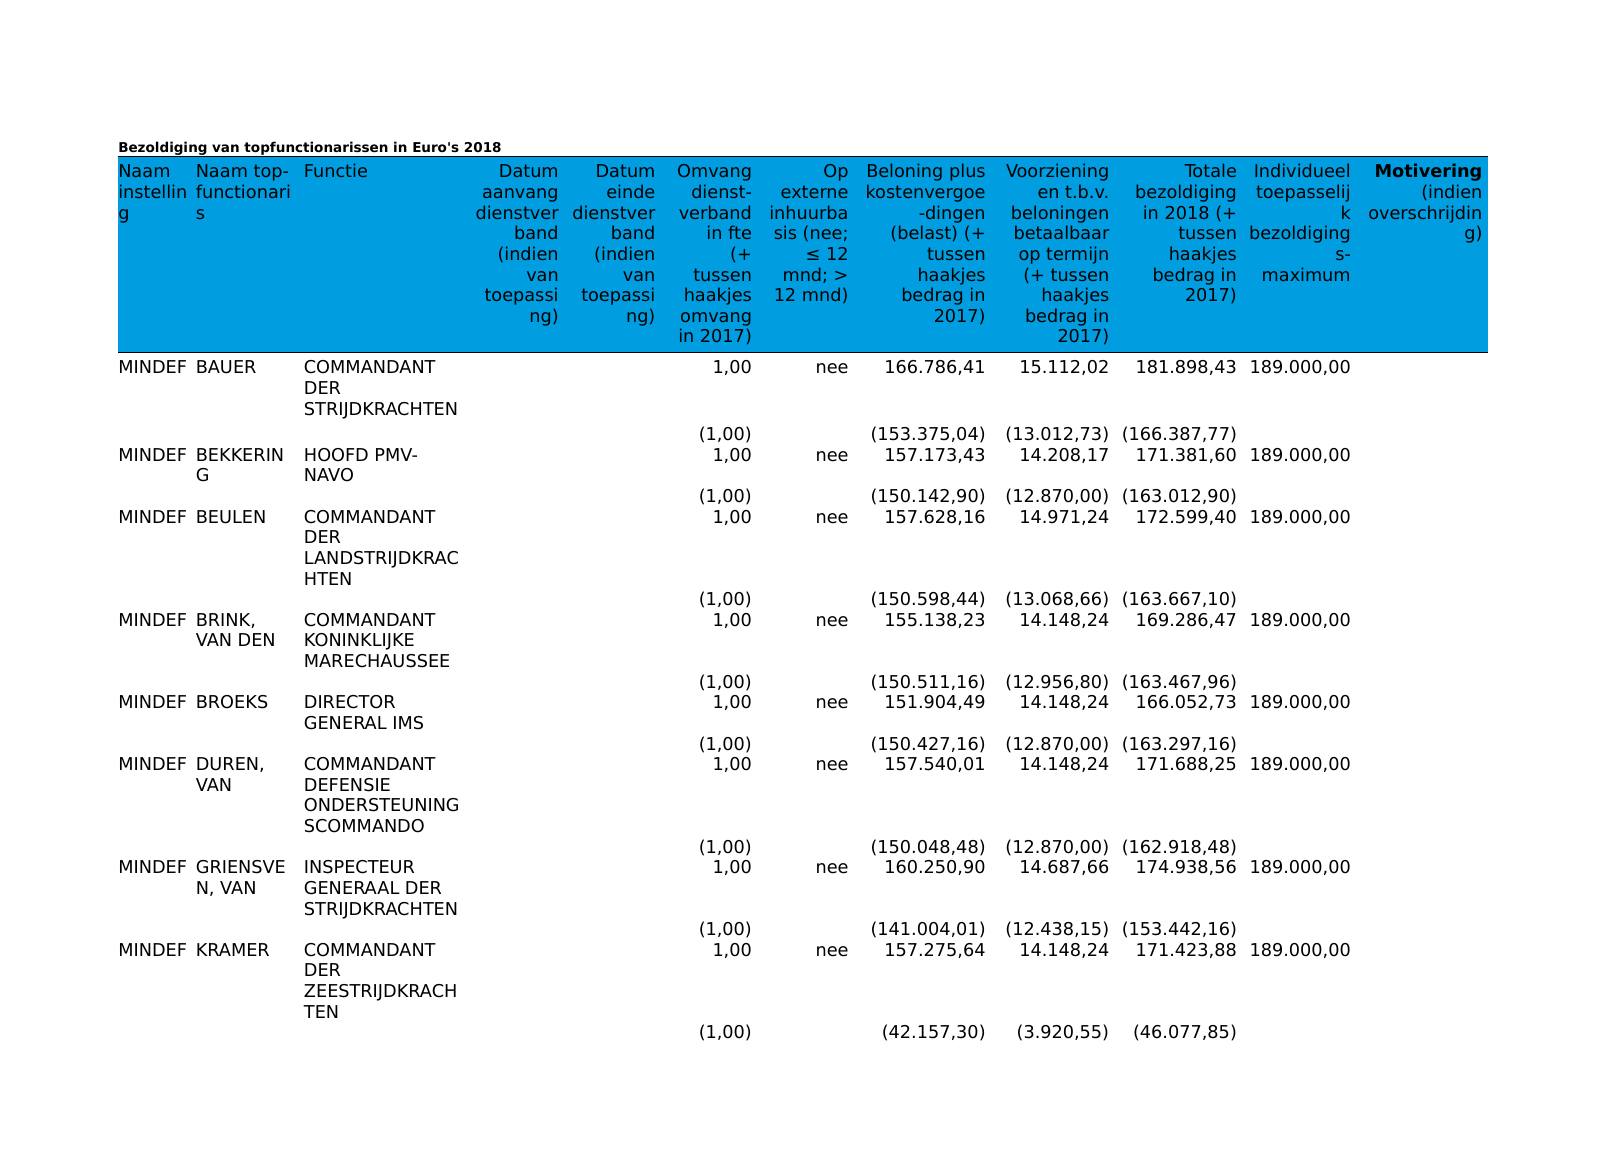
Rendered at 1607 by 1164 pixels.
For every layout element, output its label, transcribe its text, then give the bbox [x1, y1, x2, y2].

table_cell [298, 419, 468, 445]
table_cell BROEKS [190, 692, 298, 733]
table_cell [190, 672, 298, 692]
table_cell [468, 507, 564, 589]
table_cell Motivering (indien overschrijding) [1357, 157, 1488, 352]
table_cell (1,00) [661, 419, 758, 445]
table_cell 14.148,24 [991, 754, 1115, 837]
table_cell [1243, 919, 1357, 940]
table_cell nee [758, 857, 854, 919]
table_cell (46.077,85) [1115, 1022, 1243, 1043]
table_cell 157.628,16 [854, 507, 991, 589]
table_cell HOOFD PMV-NAVO [298, 445, 468, 486]
table_cell [758, 672, 854, 692]
table_cell COMMANDANT KONINKLIJKE MARECHAUSSEE [298, 610, 468, 672]
table_cell [118, 486, 189, 507]
table_cell 157.275,64 [854, 940, 991, 1022]
table_cell [118, 919, 189, 940]
table_cell 189.000,00 [1243, 857, 1357, 919]
table_cell 1,00 [661, 445, 758, 486]
table_cell (12.870,00) [991, 837, 1115, 857]
table_cell [1243, 734, 1357, 754]
table_cell [298, 734, 468, 754]
table_cell (163.667,10) [1115, 589, 1243, 610]
table_cell (150.048,48) [854, 837, 991, 857]
table_cell [468, 1022, 564, 1043]
table_cell 1,00 [661, 507, 758, 589]
table_cell nee [758, 353, 854, 419]
table_cell [190, 734, 298, 754]
table_cell 1,00 [661, 692, 758, 733]
table_cell (153.375,04) [854, 419, 991, 445]
table_cell 160.250,90 [854, 857, 991, 919]
table_cell [118, 734, 189, 754]
table_cell [1243, 589, 1357, 610]
table_cell [468, 486, 564, 507]
table_cell (1,00) [661, 589, 758, 610]
table_header Bezoldiging van topfunctionarissen in Euro's 2018 [118, 140, 1488, 156]
table_cell [468, 610, 564, 672]
table_cell [564, 940, 661, 1022]
table_cell 14.148,24 [991, 610, 1115, 672]
table_cell [1357, 940, 1488, 1043]
table_cell (153.442,16) [1115, 919, 1243, 940]
table_cell 1,00 [661, 940, 758, 1022]
table_cell 189.000,00 [1243, 445, 1357, 486]
table_cell [564, 734, 661, 754]
table_cell [468, 353, 564, 419]
table_cell [298, 1022, 468, 1043]
table_cell MINDEF [118, 692, 189, 733]
table_cell [564, 837, 661, 857]
table_cell (150.142,90) [854, 486, 991, 507]
table_cell 171.688,25 [1115, 754, 1243, 837]
table_cell MINDEF [118, 857, 189, 919]
table_cell Voorzieningen t.b.v. beloningen betaalbaar op termijn (+ tussen haakjes bedrag in 2017) [991, 157, 1115, 352]
table_cell [468, 692, 564, 733]
table_cell 14.208,17 [991, 445, 1115, 486]
table_cell 166.052,73 [1115, 692, 1243, 733]
table_cell [758, 734, 854, 754]
table_cell Datum einde dienstverband (indien van toepassing) [564, 157, 661, 352]
table_cell [468, 754, 564, 837]
table_cell 14.148,24 [991, 940, 1115, 1022]
table_cell MINDEF [118, 507, 189, 589]
table_cell (13.012,73) [991, 419, 1115, 445]
table_cell [1357, 353, 1488, 445]
table_cell [118, 419, 189, 445]
table_cell [190, 919, 298, 940]
table_cell 14.148,24 [991, 692, 1115, 733]
table_cell [1357, 857, 1488, 940]
table_cell [190, 1022, 298, 1043]
table_cell (1,00) [661, 919, 758, 940]
table_cell [298, 837, 468, 857]
table_cell [564, 754, 661, 837]
table_cell 189.000,00 [1243, 692, 1357, 733]
table_cell 157.540,01 [854, 754, 991, 837]
table_cell MINDEF [118, 940, 189, 1022]
table_cell [564, 507, 661, 589]
table_cell [118, 672, 189, 692]
table_cell nee [758, 445, 854, 486]
table_cell KRAMER [190, 940, 298, 1022]
table_cell (42.157,30) [854, 1022, 991, 1043]
table_cell [758, 919, 854, 940]
table_cell [190, 589, 298, 610]
table_cell nee [758, 692, 854, 733]
table_cell (150.511,16) [854, 672, 991, 692]
table_cell 14.971,24 [991, 507, 1115, 589]
table_cell [564, 353, 661, 419]
table_cell COMMANDANT DER ZEESTRIJDKRACHTEN [298, 940, 468, 1022]
table_cell 169.286,47 [1115, 610, 1243, 672]
table_cell [298, 672, 468, 692]
table_cell 189.000,00 [1243, 610, 1357, 672]
table_cell (3.920,55) [991, 1022, 1115, 1043]
table_cell [468, 857, 564, 919]
table_cell (163.467,96) [1115, 672, 1243, 692]
table_cell 174.938,56 [1115, 857, 1243, 919]
table_cell [1243, 837, 1357, 857]
table_cell nee [758, 754, 854, 837]
table_cell MINDEF [118, 353, 189, 419]
table_cell [1357, 445, 1488, 507]
table_cell [1243, 1022, 1357, 1043]
table_cell [564, 589, 661, 610]
table_cell (163.012,90) [1115, 486, 1243, 507]
table_cell COMMANDANT DER LANDSTRIJDKRACHTEN [298, 507, 468, 589]
table_cell BEKKERING [190, 445, 298, 486]
table_cell 189.000,00 [1243, 353, 1357, 419]
table_cell [118, 589, 189, 610]
table_cell Functie [298, 157, 468, 352]
table_cell 171.381,60 [1115, 445, 1243, 486]
table_cell [564, 445, 661, 486]
table_cell [758, 837, 854, 857]
table_cell (166.387,77) [1115, 419, 1243, 445]
table_cell (12.870,00) [991, 734, 1115, 754]
table_cell [298, 486, 468, 507]
table_cell (12.438,15) [991, 919, 1115, 940]
table_cell [564, 692, 661, 733]
table_cell [118, 1022, 189, 1043]
table_cell [758, 589, 854, 610]
table_cell [468, 419, 564, 445]
table_cell [298, 919, 468, 940]
table_cell BRINK, VAN DEN [190, 610, 298, 672]
table_cell nee [758, 940, 854, 1022]
table_cell Totale bezoldiging in 2018 (+ tussen haakjes bedrag in 2017) [1115, 157, 1243, 352]
table_cell (13.068,66) [991, 589, 1115, 610]
table_cell (162.918,48) [1115, 837, 1243, 857]
table_cell COMMANDANT DEFENSIE ONDERSTEUNINGSCOMMANDO [298, 754, 468, 837]
table_cell DIRECTOR GENERAL IMS [298, 692, 468, 733]
table_cell (150.427,16) [854, 734, 991, 754]
table_cell (163.297,16) [1115, 734, 1243, 754]
table_cell [564, 919, 661, 940]
table_cell (12.956,80) [991, 672, 1115, 692]
table_cell COMMANDANT DER STRIJDKRACHTEN [298, 353, 468, 419]
table_cell 14.687,66 [991, 857, 1115, 919]
table_cell [468, 672, 564, 692]
table_cell [468, 919, 564, 940]
table_cell [298, 589, 468, 610]
table_cell 1,00 [661, 610, 758, 672]
table_cell (1,00) [661, 734, 758, 754]
table_cell [468, 940, 564, 1022]
table_cell Individueel toepasselijk bezoldigings-maximum [1243, 157, 1357, 352]
table_cell [564, 1022, 661, 1043]
table_cell [1357, 692, 1488, 754]
table_cell MINDEF [118, 754, 189, 837]
table_cell GRIENSVEN, VAN [190, 857, 298, 919]
table_cell [1243, 672, 1357, 692]
table_cell (1,00) [661, 486, 758, 507]
table_cell (141.004,01) [854, 919, 991, 940]
table_cell 189.000,00 [1243, 754, 1357, 837]
table_cell [190, 419, 298, 445]
table_cell MINDEF [118, 610, 189, 672]
table_cell Naam top-functionaris [190, 157, 298, 352]
table_cell INSPECTEUR GENERAAL DER STRIJDKRACHTEN [298, 857, 468, 919]
table_cell BEULEN [190, 507, 298, 589]
table_cell [118, 837, 189, 857]
table_cell [564, 419, 661, 445]
table_cell [564, 610, 661, 672]
table_cell Datum aanvang dienstverband (indien van toepassing) [468, 157, 564, 352]
table_cell (1,00) [661, 672, 758, 692]
table_cell 15.112,02 [991, 353, 1115, 419]
table_cell (12.870,00) [991, 486, 1115, 507]
table_cell 166.786,41 [854, 353, 991, 419]
table_cell Omvang dienst-verband in fte (+ tussen haakjes omvang in 2017) [661, 157, 758, 352]
table_cell 1,00 [661, 857, 758, 919]
table_cell 157.173,43 [854, 445, 991, 486]
table_cell BAUER [190, 353, 298, 419]
table_cell [190, 486, 298, 507]
table_cell Naam instelling [118, 157, 189, 352]
table_cell [468, 734, 564, 754]
table_cell [564, 672, 661, 692]
table_cell [1243, 419, 1357, 445]
table_cell [468, 837, 564, 857]
table_cell 151.904,49 [854, 692, 991, 733]
table_cell [758, 486, 854, 507]
table_cell [468, 445, 564, 486]
table_cell [1357, 610, 1488, 692]
table_cell [564, 857, 661, 919]
table_cell [564, 486, 661, 507]
table_cell [190, 837, 298, 857]
table_cell nee [758, 507, 854, 589]
table_cell MINDEF [118, 445, 189, 486]
table_cell [758, 1022, 854, 1043]
table_cell [758, 419, 854, 445]
table_cell 1,00 [661, 754, 758, 837]
table_cell (1,00) [661, 1022, 758, 1043]
table_cell 189.000,00 [1243, 507, 1357, 589]
table_cell [1357, 507, 1488, 610]
table_cell 181.898,43 [1115, 353, 1243, 419]
table_cell 155.138,23 [854, 610, 991, 672]
table_cell [468, 589, 564, 610]
table_cell (1,00) [661, 837, 758, 857]
table_cell (150.598,44) [854, 589, 991, 610]
table_cell 172.599,40 [1115, 507, 1243, 589]
table_cell 1,00 [661, 353, 758, 419]
table_cell Beloning plus kostenvergoe-dingen (belast) (+ tussen haakjes bedrag in 2017) [854, 157, 991, 352]
table_cell 189.000,00 [1243, 940, 1357, 1022]
table_cell Op externe inhuurbasis (nee; ≤ 12 mnd; > 12 mnd) [758, 157, 854, 352]
table_cell 171.423,88 [1115, 940, 1243, 1022]
table_cell nee [758, 610, 854, 672]
table_cell [1243, 486, 1357, 507]
table_cell [1357, 754, 1488, 857]
table_cell DUREN, VAN [190, 754, 298, 837]
